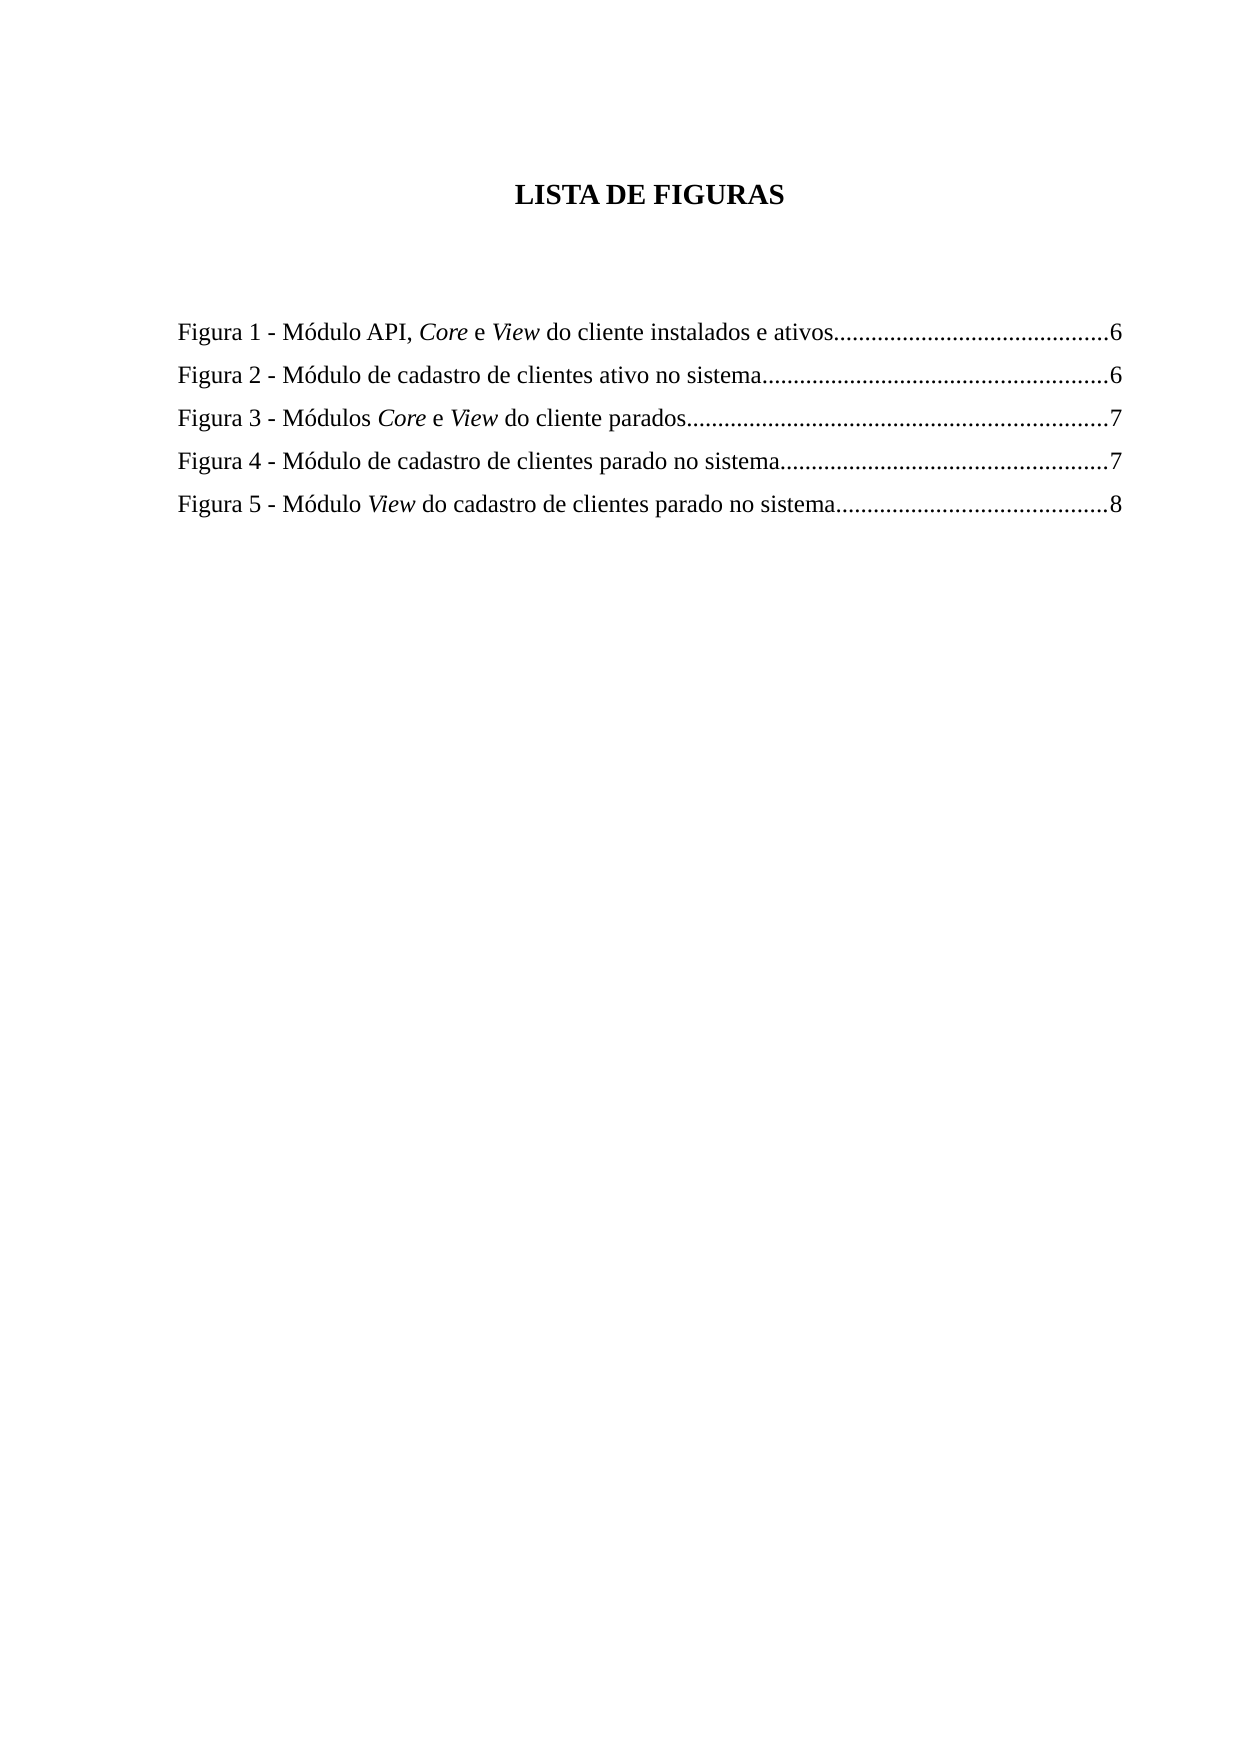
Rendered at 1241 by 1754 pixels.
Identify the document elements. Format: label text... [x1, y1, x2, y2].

list Figura 2 - Módulo de cadastro de clientes ativo no sistema 6 [177, 360, 1122, 389]
list Lista de figuras [177, 177, 1122, 211]
list Figura 1 - Módulo API, Core e View do cliente instalados e ativos. 6 [177, 317, 1122, 346]
list Figura 3 - Módulos Core e View do cliente parados 7 [177, 403, 1122, 432]
list Figura 4 - Módulo de cadastro de clientes parado no sistema 7 [177, 446, 1122, 475]
list Figura 5 - Módulo View do cadastro de clientes parado no sistema 8 [177, 489, 1122, 518]
